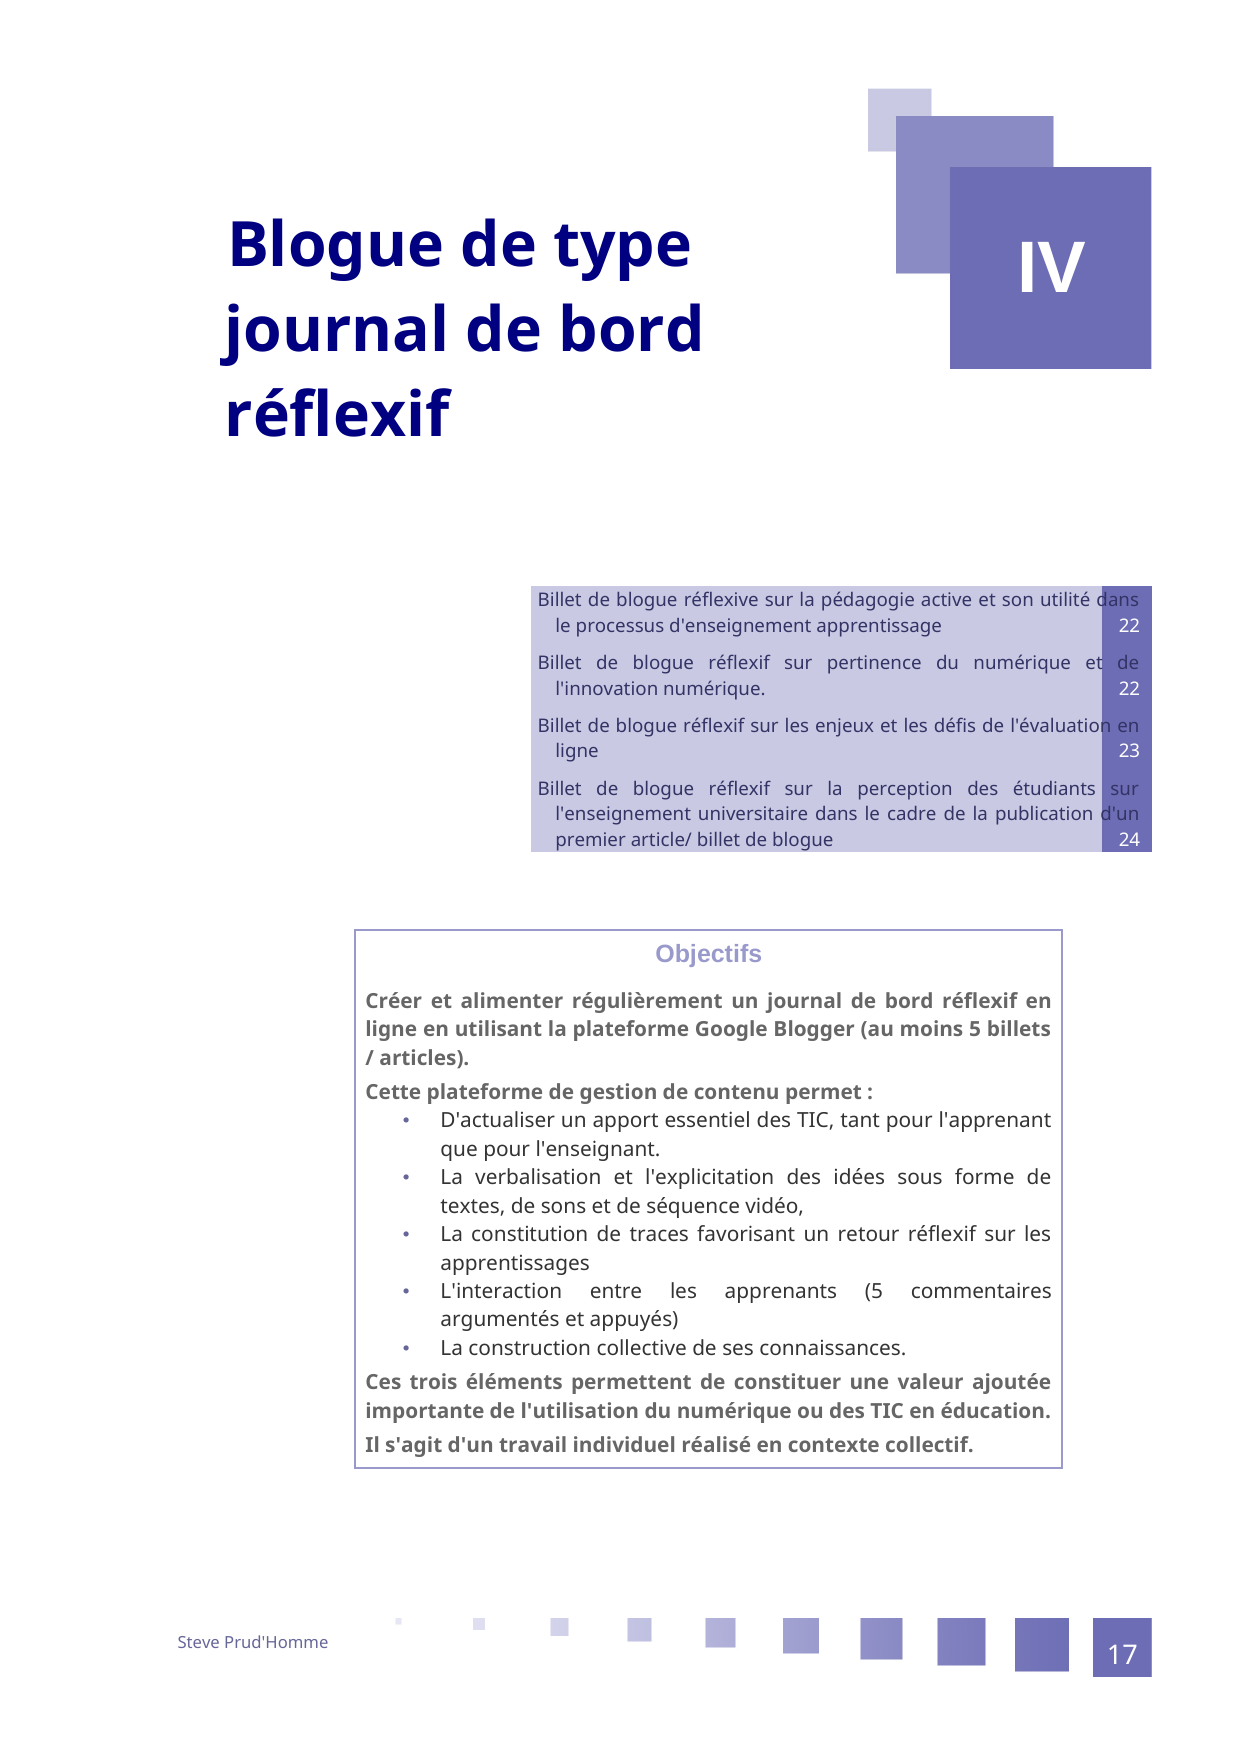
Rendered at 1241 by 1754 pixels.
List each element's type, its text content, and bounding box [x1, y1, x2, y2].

picture [351, 1618, 1152, 1678]
table_header Objectifs Créer et alimenter régulièrement un journal de bord réflexif en ligne en utilisant la plateforme Google Blogger (au moins 5 billets / articles). Cette plateforme de gestion de contenu permet : D'actualiser un apport essentiel des TIC, tant pour l'apprenant que pour l'enseignant. La verbalisation et l'explicitation des idées sous forme de textes, de sons et de séquence vidéo, La constitution de traces favorisant un retour réflexif sur les apprentissages L'interaction entre les apprenants (5 commentaires argumentés et appuyés) La construction collective de ses connaissances. Ces trois éléments permettent de constituer une valeur ajoutée importante de l'utilisation du numérique ou des TIC en éducation. Il s'agit d'un travail individuel réalisé en contexte collectif. [356, 931, 1061, 1467]
title Billet de blogue réflexif sur pertinence du numérique et de l'innovation numérique. 22 [537, 649, 1140, 700]
title IV - Blogue de type journal de bord réflexif [224, 199, 868, 455]
text IV [951, 227, 1152, 308]
picture [351, 88, 1152, 889]
title Billet de blogue réflexif sur la perception des étudiants sur l'enseignement universitaire dans le cadre de la publication d'un premier article/ billet de blogue 24 [537, 775, 1140, 851]
title Billet de blogue réflexif sur les enjeux et les défis de l'évaluation en ligne 23 [537, 712, 1140, 763]
title Billet de blogue réflexive sur la pédagogie active et son utilité dans le processus d'enseignement apprentissage 22 [537, 586, 1140, 637]
